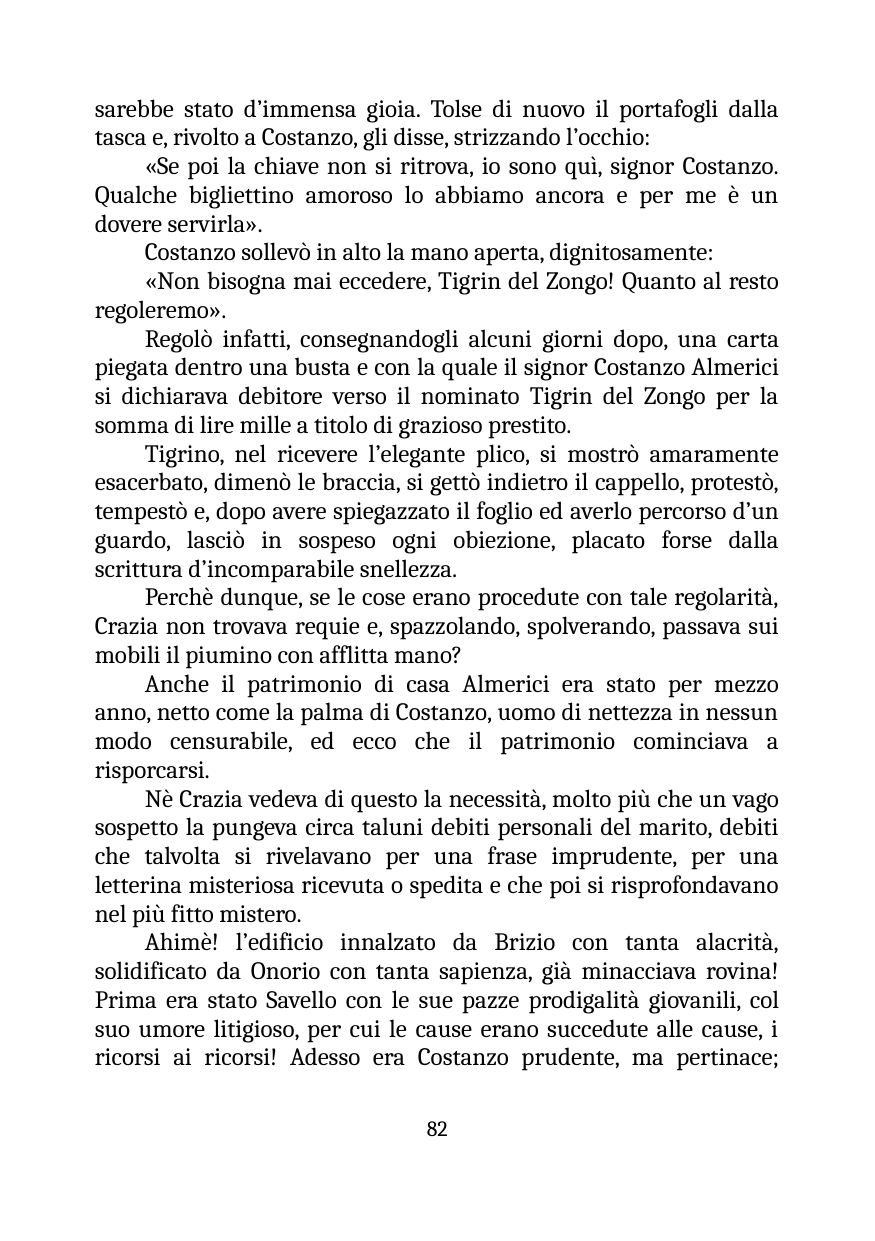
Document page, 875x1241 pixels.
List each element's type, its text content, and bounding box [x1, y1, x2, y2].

text «Non bisogna mai eccedere, Tigrin del Zongo! Quanto al resto regoleremo». [94, 267, 779, 324]
text Perchè dunque, se le cose erano procedute con tale regolarità, Crazia non trovava requie e, spazzolando, spolverando, passava sui mobili il piumino con afflitta mano? [94, 583, 779, 669]
text Tigrino, nel ricevere l’elegante plico, si mostrò amaramente esacerbato, dimenò le braccia, si gettò indietro il cappello, protestò, tempestò e, dopo avere spiegazzato il foglio ed averlo percorso d’un guardo, lasciò in sospeso ogni obiezione, placato forse dalla scrittura d’incomparabile snellezza. [94, 439, 779, 583]
text Costanzo sollevò in alto la mano aperta, dignitosamente: [94, 238, 779, 267]
text sarebbe stato d’immensa gioia. Tolse di nuovo il portafogli dalla tasca e, rivolto a Costanzo, gli disse, strizzando l’occhio: [94, 94, 779, 152]
text Ahimè! l’edificio innalzato da Brizio con tanta alacrità, solidificato da Onorio con tanta sapienza, già minacciava rovina! Prima era stato Savello con le sue pazze prodigalità giovanili, col suo umore litigioso, per cui le cause erano succedute alle cause, i ricorsi ai ricorsi! Adesso era Costanzo prudente, ma pertinace; [94, 928, 779, 1072]
text Anche il patrimonio di casa Almerici era stato per mezzo anno, netto come la palma di Costanzo, uomo di nettezza in nessun modo censurabile, ed ecco che il patrimonio cominciava a risporcarsi. [94, 669, 779, 784]
text Regolò infatti, consegnandogli alcuni giorni dopo, una carta piegata dentro una busta e con la quale il signor Costanzo Almerici si dichiarava debitore verso il nominato Tigrin del Zongo per la somma di lire mille a titolo di grazioso prestito. [94, 324, 779, 439]
text «Se poi la chiave non si ritrova, io sono quì, signor Costanzo. Qualche bigliettino amoroso lo abbiamo ancora e per me è un dovere servirla». [94, 152, 779, 238]
text Nè Crazia vedeva di questo la necessità, molto più che un vago sospetto la pungeva circa taluni debiti personali del marito, debiti che talvolta si rivelavano per una frase imprudente, per una letterina misteriosa ricevuta o spedita e che poi si risprofondavano nel più fitto mistero. [94, 784, 779, 928]
